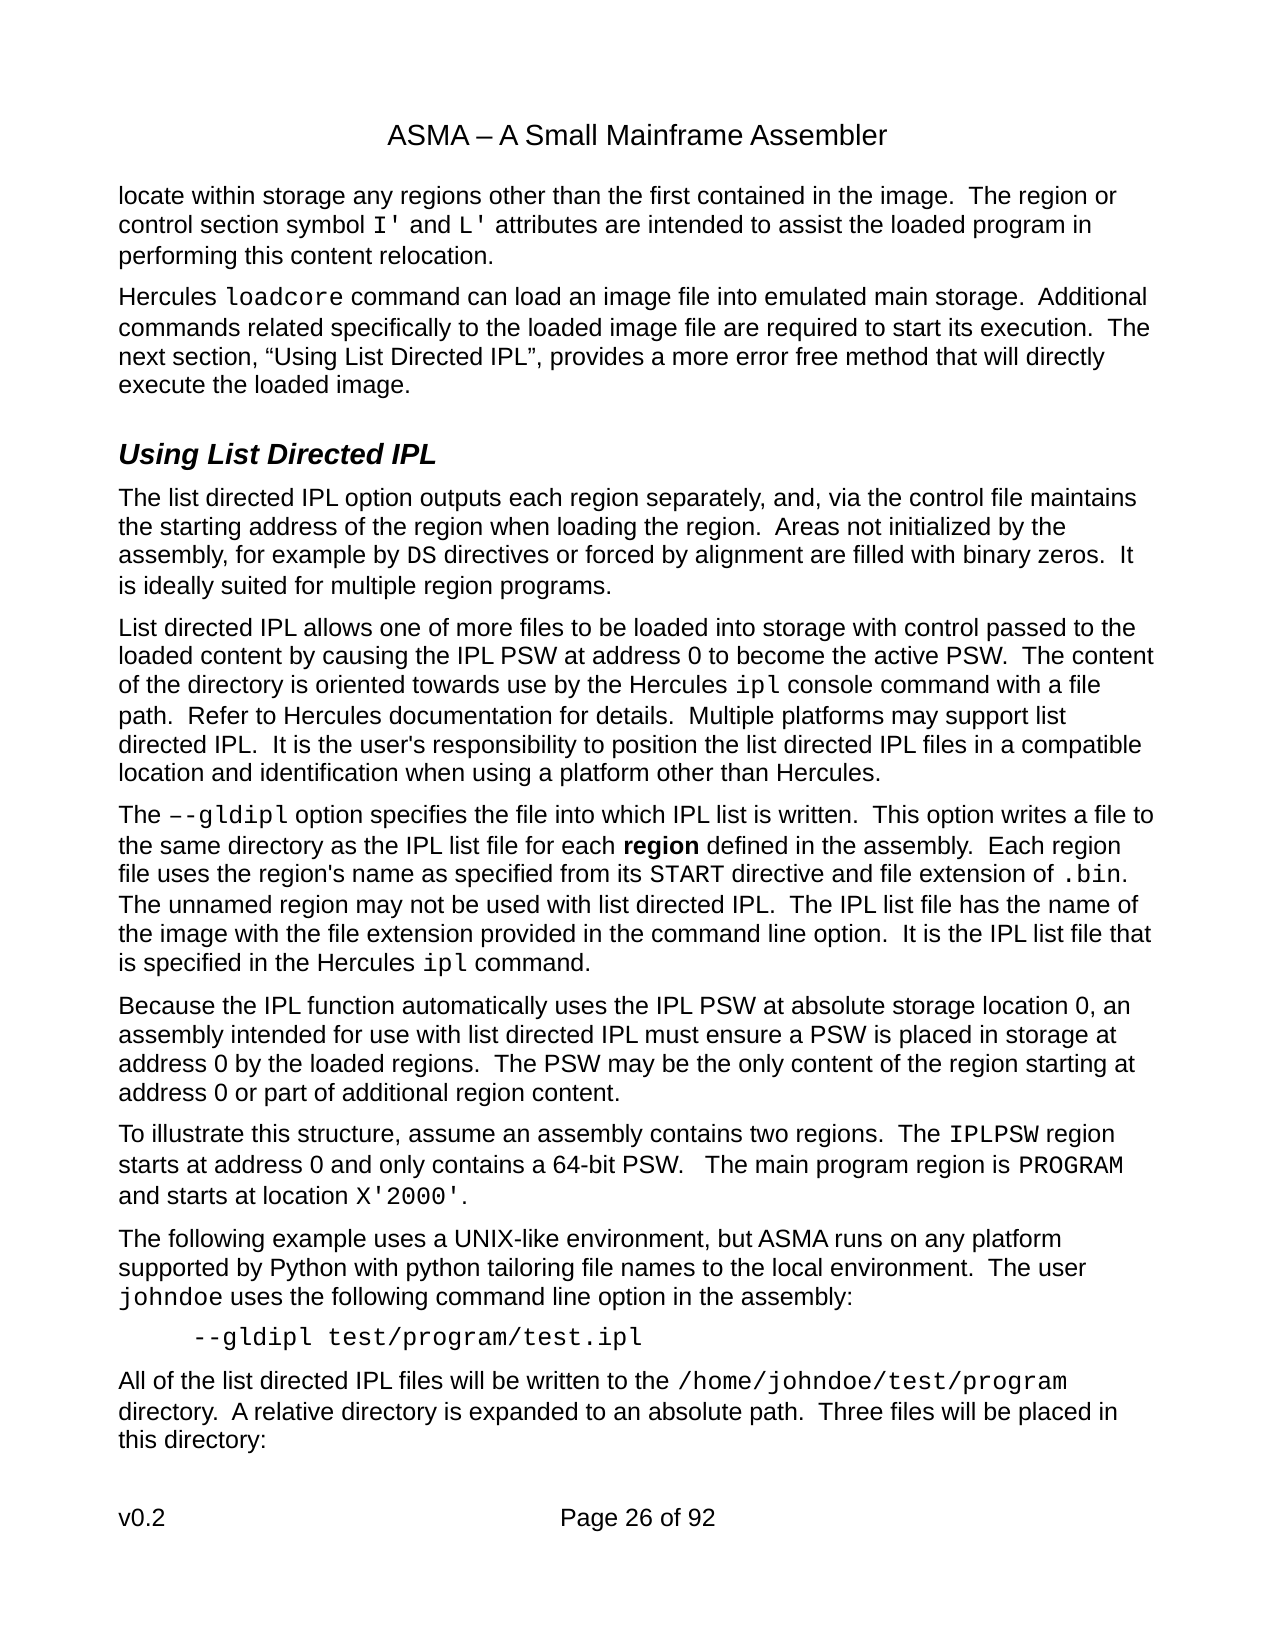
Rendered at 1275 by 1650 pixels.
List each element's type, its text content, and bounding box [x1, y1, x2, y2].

subtitle Using List Directed IPL [118, 437, 1157, 470]
text The list directed IPL option outputs each region separately, and, via the control file maintains the starting address of the region when loading the region. Areas not initialized by the assembly, for example by DS directives or forced by alignment are filled with binary zeros. It is ideally suited for multiple region programs. [118, 483, 1157, 600]
text locate within storage any regions other than the first contained in the image. The region or control section symbol I' and L' attributes are intended to assist the loaded program in performing this content relocation. [118, 181, 1157, 269]
text To illustrate this structure, assume an assembly contains two regions. The IPLPSW region starts at address 0 and only contains a 64-bit PSW. The main program region is PROGRAM and starts at location X'2000'. [118, 1119, 1157, 1212]
text Hercules loadcore command can load an image file into emulated main storage. Additional commands related specifically to the loaded image file are required to start its execution. The next section, “Using List Directed IPL”, provides a more error free method that will directly execute the loaded image. [118, 282, 1157, 399]
text List directed IPL allows one of more files to be loaded into storage with control passed to the loaded content by causing the IPL PSW at address 0 to become the active PSW. The content of the directory is oriented towards use by the Hercules ipl console command with a file path. Refer to Hercules documentation for details. Multiple platforms may support list directed IPL. It is the user's responsibility to position the list directed IPL files in a compatible location and identification when using a platform other than Hercules. [118, 612, 1157, 787]
text --gldipl test/program/test.ipl [192, 1325, 1157, 1353]
text All of the list directed IPL files will be written to the /home/johndoe/test/program directory. A relative directory is expanded to an absolute path. Three files will be placed in this directory: [118, 1366, 1157, 1454]
text The –-gldipl option specifies the file into which IPL list is written. This option writes a file to the same directory as the IPL list file for each region defined in the assembly. Each region file uses the region's name as specified from its START directive and file extension of .bin. The unnamed region may not be used with list directed IPL. The IPL list file has the name of the image with the file extension provided in the command line option. It is the IPL list file that is specified in the Hercules ipl command. [118, 800, 1157, 979]
text The following example uses a UNIX-like environment, but ASMA runs on any platform supported by Python with python tailoring file names to the local environment. The user johndoe uses the following command line option in the assembly: [118, 1224, 1157, 1312]
text Because the IPL function automatically uses the IPL PSW at absolute storage location 0, an assembly intended for use with list directed IPL must ensure a PSW is placed in storage at address 0 by the loaded regions. The PSW may be the only content of the region starting at address 0 or part of additional region content. [118, 991, 1157, 1106]
